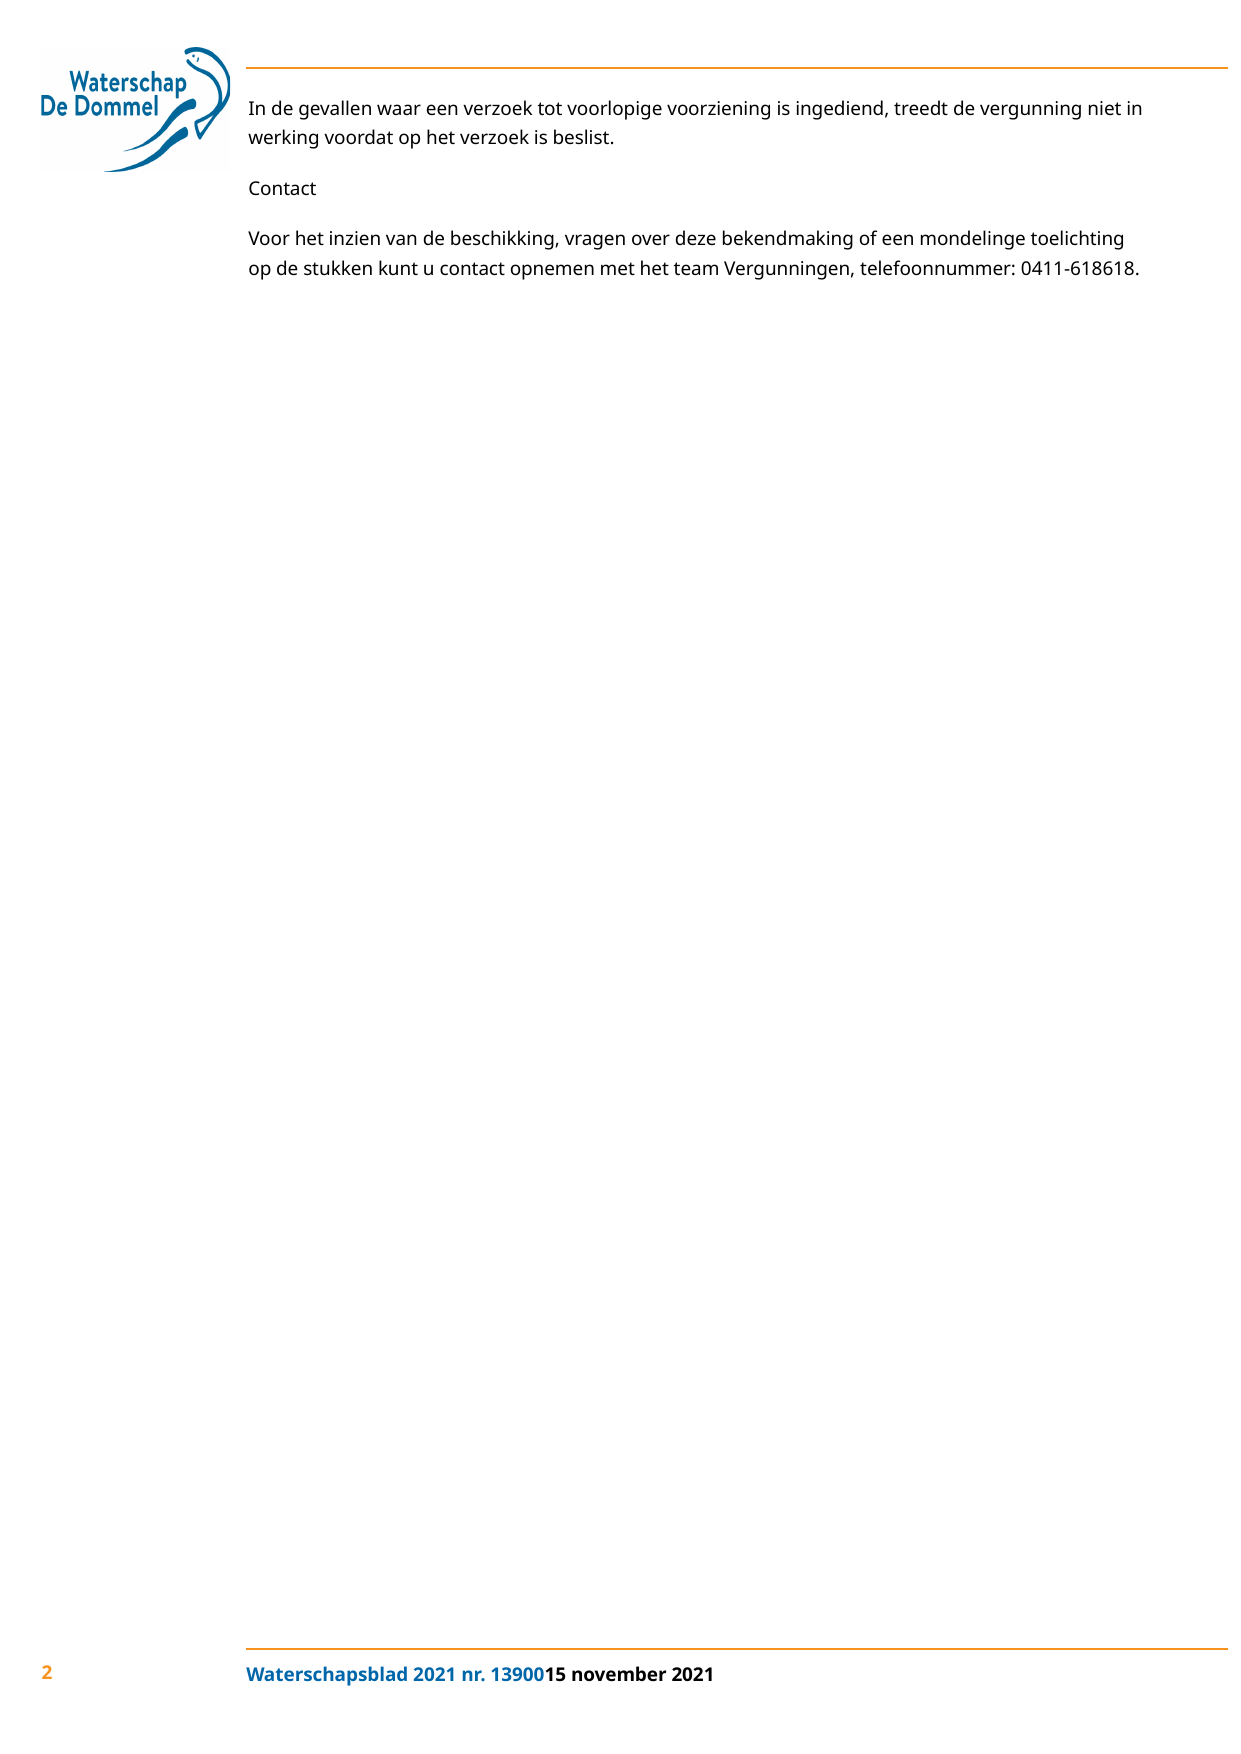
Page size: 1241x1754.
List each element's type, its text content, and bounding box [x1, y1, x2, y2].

picture [198, 118, 210, 131]
picture [45, 99, 51, 111]
text Contact [248, 175, 1152, 201]
picture [204, 47, 231, 76]
picture [41, 47, 231, 172]
text In de gevallen waar een verzoek tot voorlopige voorziening is ingediend, treedt de vergunning niet in werking voordat op het verzoek is beslist. [248, 95, 1152, 150]
text Voor het inzien van de beschikking, vragen over deze bekendmaking of een mondelinge toelichting op de stukken kunt u contact opnemen met het team Vergunningen, telefoonnummer: 0411-618618. [248, 225, 1152, 281]
